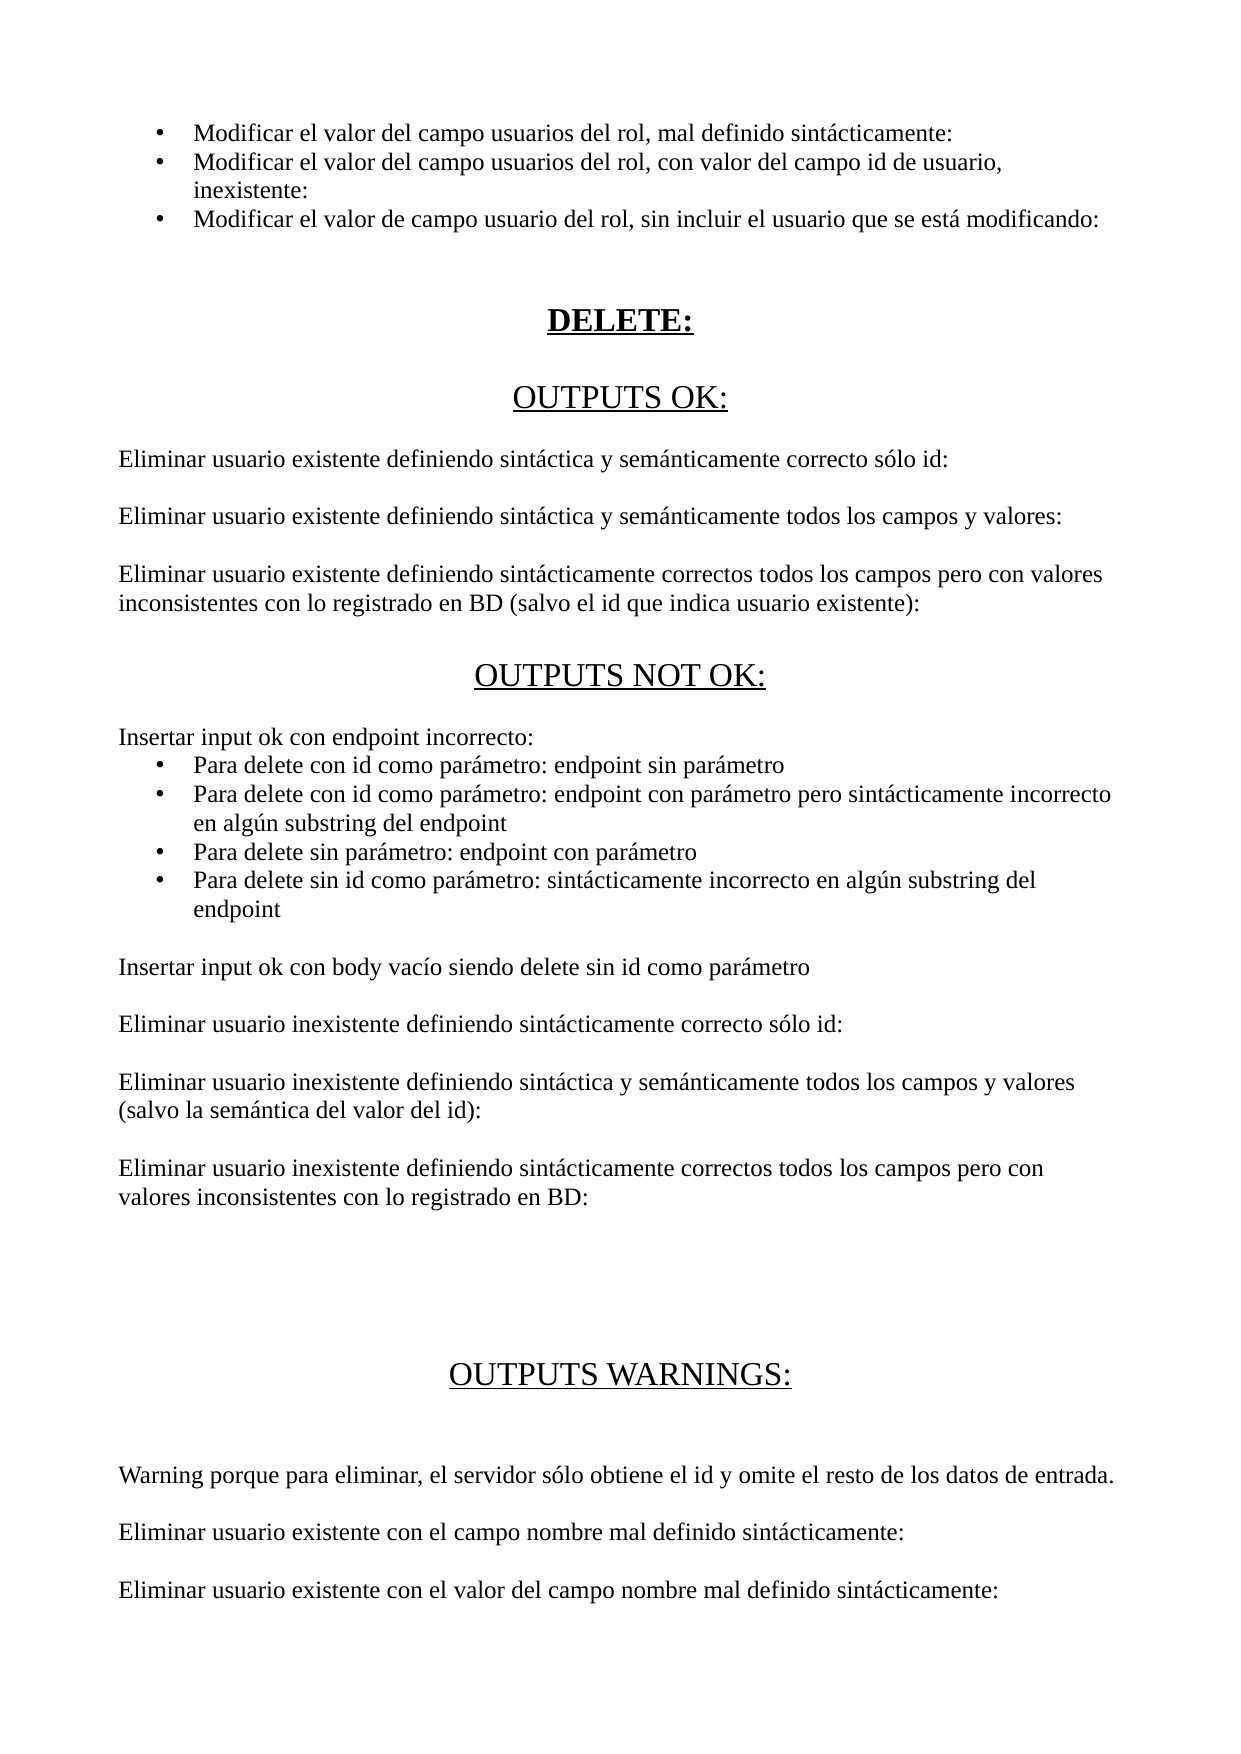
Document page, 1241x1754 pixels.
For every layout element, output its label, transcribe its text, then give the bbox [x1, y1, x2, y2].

text Eliminar usuario inexistente definiendo sintácticamente correcto sólo id: [118, 1009, 1122, 1038]
text Insertar input ok con body vacío siendo delete sin id como parámetro [118, 952, 1122, 981]
text OUTPUTS NOT OK: [118, 655, 1122, 693]
text Eliminar usuario inexistente definiendo sintácticamente correctos todos los campos pero con valores inconsistentes con lo registrado en BD: [118, 1153, 1122, 1211]
text Eliminar usuario existente definiendo sintácticamente correctos todos los campos pero con valores inconsistentes con lo registrado en BD (salvo el id que indica usuario existente): [118, 559, 1122, 616]
text Eliminar usuario existente definiendo sintáctica y semánticamente todos los campos y valores: [118, 501, 1122, 530]
text OUTPUTS WARNINGS: [118, 1354, 1122, 1393]
list Para delete sin id como parámetro: sintácticamente incorrecto en algún substring del endpoint [156, 866, 1122, 923]
list Para delete sin parámetro: endpoint con parámetro [156, 837, 1122, 866]
list Para delete con id como parámetro: endpoint sin parámetro [156, 751, 1122, 779]
text Eliminar usuario inexistente definiendo sintáctica y semánticamente todos los campos y valores (salvo la semántica del valor del id): [118, 1067, 1122, 1124]
text Eliminar usuario existente con el campo nombre mal definido sintácticamente: [118, 1517, 1122, 1546]
text Insertar input ok con endpoint incorrecto: [118, 722, 1122, 751]
list Modificar el valor de campo usuario del rol, sin incluir el usuario que se está modificando: [156, 204, 1122, 233]
text OUTPUTS OK: [118, 377, 1122, 415]
text Eliminar usuario existente definiendo sintáctica y semánticamente correcto sólo id: [118, 444, 1122, 473]
text DELETE: [118, 300, 1122, 338]
list Para delete con id como parámetro: endpoint con parámetro pero sintácticamente incorrecto en algún substring del endpoint [156, 779, 1122, 837]
list Modificar el valor del campo usuarios del rol, con valor del campo id de usuario, inexistente: [156, 147, 1122, 204]
list Modificar el valor del campo usuarios del rol, mal definido sintácticamente: [156, 118, 1122, 147]
text Warning porque para eliminar, el servidor sólo obtiene el id y omite el resto de los datos de entrada. [118, 1460, 1122, 1488]
text Eliminar usuario existente con el valor del campo nombre mal definido sintácticamente: [118, 1575, 1122, 1603]
